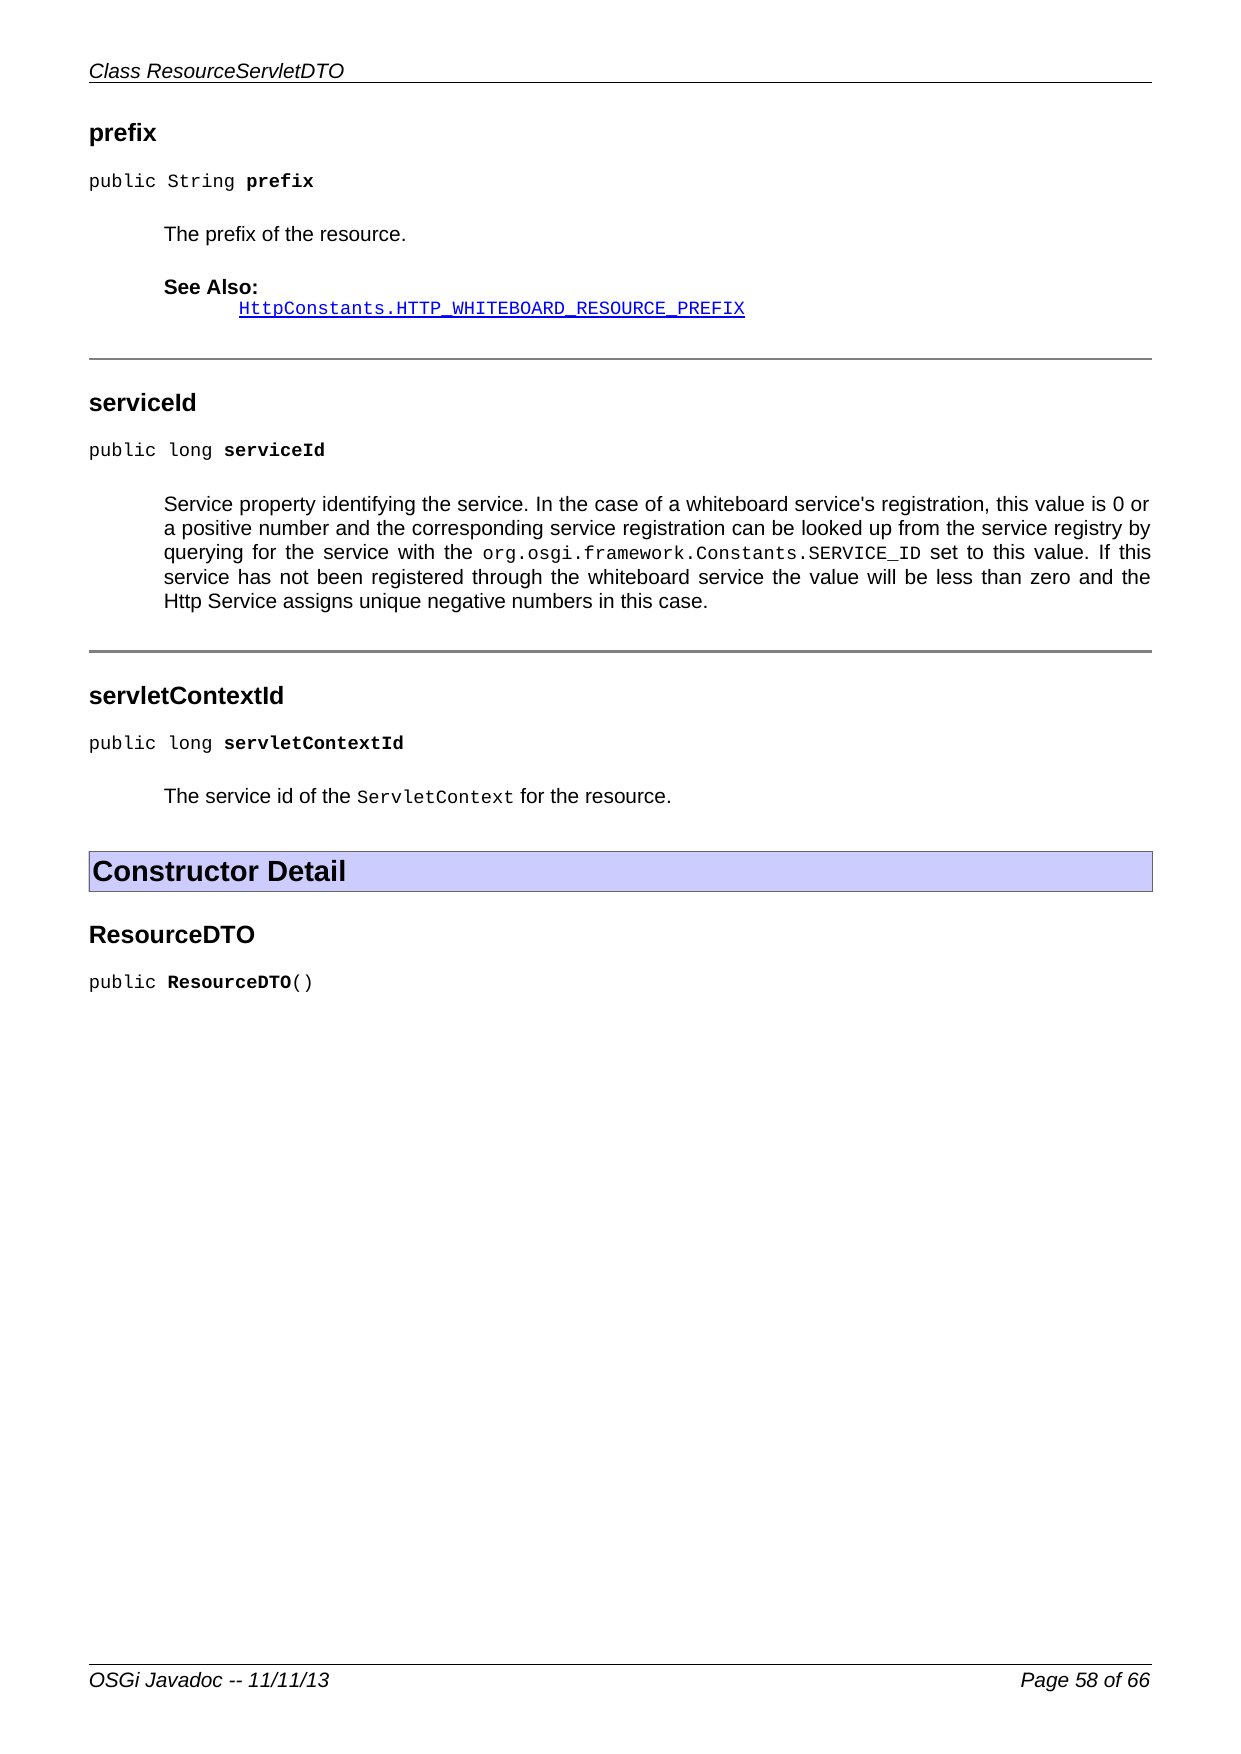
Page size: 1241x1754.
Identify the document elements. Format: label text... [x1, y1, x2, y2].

text See Also: [163, 275, 1152, 299]
subtitle prefix [88, 118, 1152, 147]
text The prefix of the resource. [163, 222, 1152, 246]
text HttpConstants.HTTP_WHITEBOARD_RESOURCE_PREFIX [238, 299, 1152, 320]
text Service property identifying the service. In the case of a whiteboard service's registration, this value is 0 or a positive number and the corresponding service registration can be looked up from the service registry by querying for the service with the org.osgi.framework.Constants.SERVICE_ID set to this value. If this service has not been registered through the whiteboard service the value will be less than zero and the Http Service assigns unique negative numbers in this case. [163, 492, 1152, 613]
subtitle serviceId [88, 388, 1152, 417]
text public ResourceDTO() [88, 973, 1152, 994]
text public long servletContextId [88, 734, 1152, 755]
text public String prefix [88, 171, 1152, 193]
text public long serviceId [88, 441, 1152, 462]
subtitle servletContextId [88, 681, 1152, 710]
text The service id of the ServletContext for the resource. [163, 784, 1152, 809]
subtitle ResourceDTO [88, 920, 1152, 949]
subtitle Constructor Detail [90, 852, 1152, 891]
